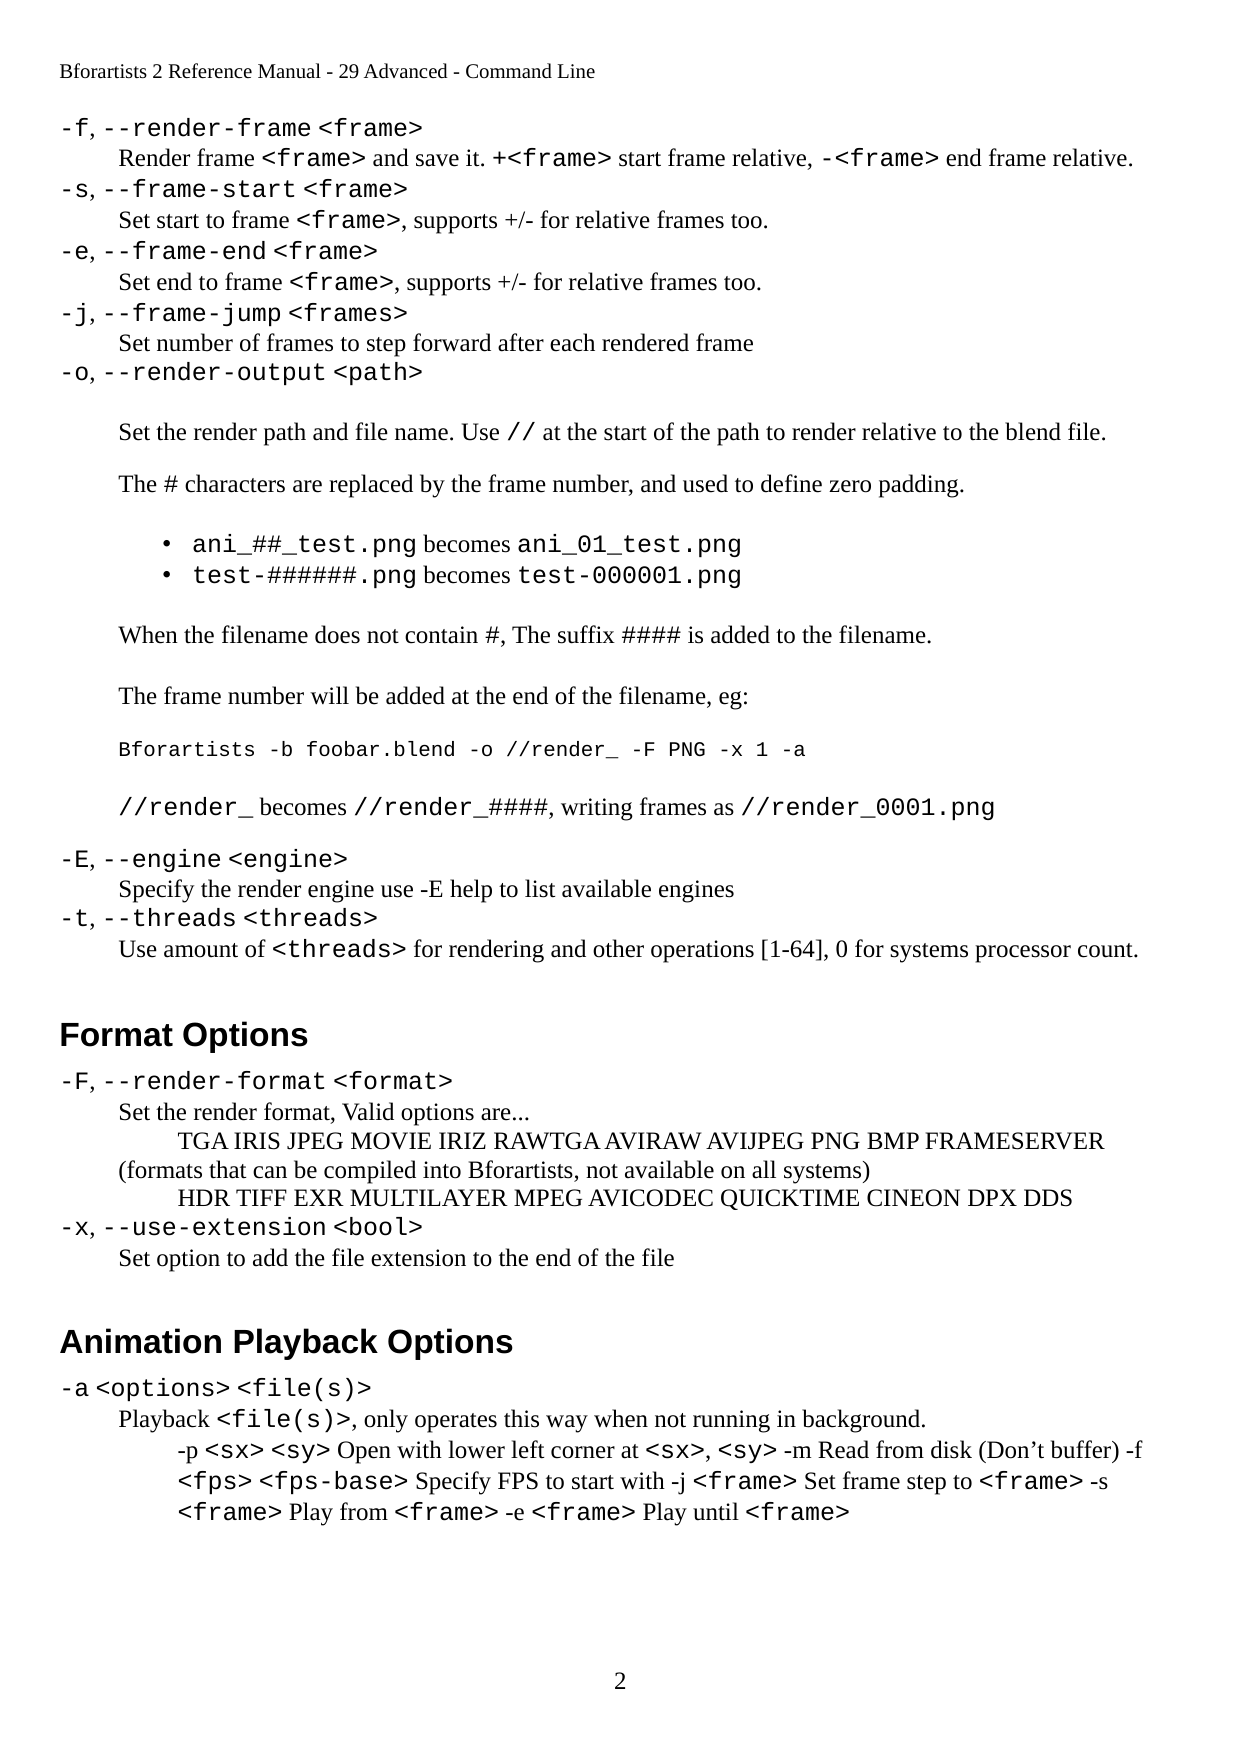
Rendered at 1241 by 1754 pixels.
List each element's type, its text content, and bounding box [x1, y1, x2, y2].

list Use amount of <threads> for rendering and other operations [1-64], 0 for systems processor count. [118, 934, 1181, 965]
list -p <sx> <sy> Open with lower left corner at <sx>, <sy> -m Read from disk (Don’t buffer) -f <fps> <fps-base> Specify FPS to start with -j <frame> Set frame step to <frame> -s <frame> Play from <frame> -e <frame> Play until <frame> [177, 1435, 1181, 1527]
subtitle Animation Playback Options [59, 1322, 1181, 1361]
subtitle -E, --engine <engine> [59, 844, 1181, 874]
list TGA IRIS JPEG MOVIE IRIZ RAWTGA AVIRAW AVIJPEG PNG BMP FRAMESERVER [177, 1126, 1181, 1155]
subtitle Set the render format, Valid options are... [118, 1097, 1181, 1126]
list The # characters are replaced by the frame number, and used to define zero padding. [118, 469, 1181, 500]
list Set start to frame <frame>, supports +/- for relative frames too. [118, 205, 1181, 236]
list HDR TIFF EXR MULTILAYER MPEG AVICODEC QUICKTIME CINEON DPX DDS [177, 1183, 1181, 1212]
text Set the render path and file name. Use // at the start of the path to render relative to the blend file. [118, 417, 1181, 448]
list Set number of frames to step forward after each rendered frame [118, 328, 1181, 357]
list The frame number will be added at the end of the filename, eg: [118, 681, 1181, 709]
text //render_ becomes //render_####, writing frames as //render_0001.png [118, 792, 1181, 823]
subtitle -s, --frame-start <frame> [59, 174, 1181, 205]
list When the filename does not contain #, The suffix #### is added to the filename. [118, 621, 1181, 651]
subtitle -j, --frame-jump <frames> [59, 298, 1181, 328]
subtitle (formats that can be compiled into Bforartists, not available on all systems) [118, 1155, 1181, 1183]
subtitle -o, --render-output <path> [59, 357, 1181, 388]
subtitle -t, --threads <threads> [59, 903, 1181, 934]
subtitle -e, --frame-end <frame> [59, 236, 1181, 267]
list Specify the render engine use -E help to list available engines [118, 874, 1181, 903]
list ani_##_test.png becomes ani_01_test.png [162, 529, 1181, 560]
subtitle -F, --render-format <format> [59, 1066, 1181, 1097]
list test-######.png becomes test-000001.png [162, 560, 1181, 591]
subtitle -f, --render-frame <frame> [59, 113, 1181, 143]
subtitle Format Options [59, 1015, 1181, 1054]
list Render frame <frame> and save it. +<frame> start frame relative, -<frame> end frame relative. [118, 143, 1181, 174]
list Set option to add the file extension to the end of the file [118, 1243, 1181, 1272]
list Set end to frame <frame>, supports +/- for relative frames too. [118, 267, 1181, 298]
subtitle -x, --use-extension <bool> [59, 1212, 1181, 1243]
text Bforartists -b foobar.blend -o //render_ -F PNG -x 1 -a [118, 739, 1181, 763]
subtitle Playback <file(s)>, only operates this way when not running in background. [118, 1404, 1181, 1435]
subtitle -a <options> <file(s)> [59, 1373, 1181, 1404]
